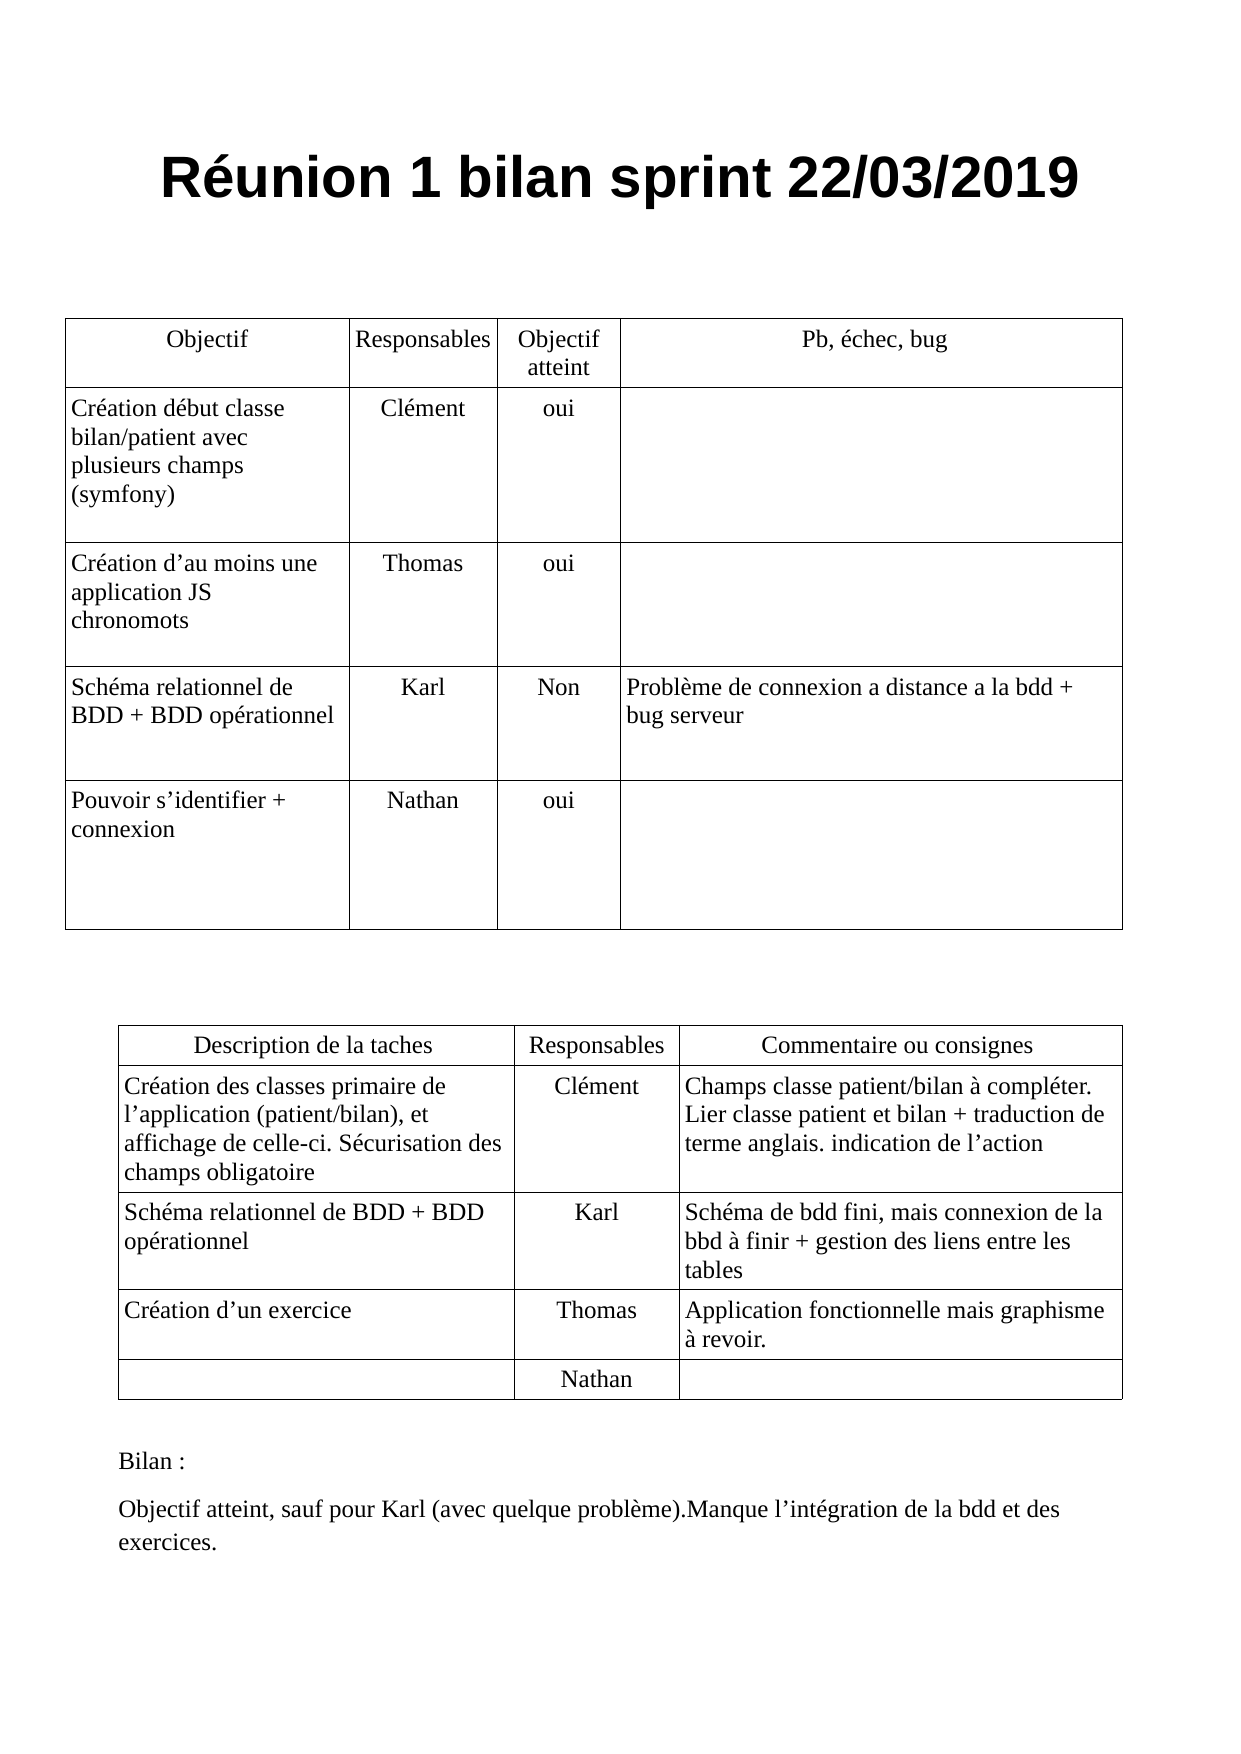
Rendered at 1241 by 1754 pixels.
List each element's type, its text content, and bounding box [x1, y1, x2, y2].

table_header Objectif [66, 319, 349, 387]
table_cell Karl [515, 1193, 679, 1289]
table_cell Création des classes primaire de l’application (patient/bilan), et affichage de celle-ci. Sécurisation des champs obligatoire [119, 1066, 514, 1192]
table_cell [621, 388, 1122, 542]
table_cell oui [498, 543, 620, 666]
table_cell Nathan [350, 781, 497, 929]
table_cell Thomas [350, 543, 497, 666]
table_cell Karl [350, 667, 497, 779]
table_cell oui [498, 388, 620, 542]
table_cell [621, 781, 1122, 929]
table_cell Schéma relationnel de BDD + BDD opérationnel [119, 1193, 514, 1289]
table_cell Création début classe bilan/patient avec plusieurs champs (symfony) [66, 388, 349, 542]
title Réunion 1 bilan sprint 22/03/2019 [118, 143, 1122, 210]
table_cell [621, 543, 1122, 666]
text Objectif atteint, sauf pour Karl (avec quelque problème).Manque l’intégration de la bdd et des exercices. [118, 1494, 1122, 1556]
table_cell [680, 1360, 1122, 1399]
table_cell oui [498, 781, 620, 929]
table_header Commentaire ou consignes [680, 1026, 1122, 1065]
table_cell Non [498, 667, 620, 779]
table_header Responsables [515, 1026, 679, 1065]
table_cell Application fonctionnelle mais graphisme à revoir. [680, 1290, 1122, 1358]
table_header Objectif atteint [498, 319, 620, 387]
table_header Description de la taches [119, 1026, 514, 1065]
table_cell Thomas [515, 1290, 679, 1358]
table_cell Nathan [515, 1360, 679, 1399]
table_cell Pouvoir s’identifier + connexion [66, 781, 349, 929]
table_cell Création d’un exercice [119, 1290, 514, 1358]
table_cell Champs classe patient/bilan à compléter. Lier classe patient et bilan + traduction de terme anglais. indication de l’action [680, 1066, 1122, 1192]
table_cell Clément [515, 1066, 679, 1192]
table_cell Schéma relationnel de BDD + BDD opérationnel [66, 667, 349, 779]
table_cell Clément [350, 388, 497, 542]
table_cell Schéma de bdd fini, mais connexion de la bbd à finir + gestion des liens entre les tables [680, 1193, 1122, 1289]
table_header Pb, échec, bug [621, 319, 1122, 387]
table_cell Problème de connexion a distance a la bdd + bug serveur [621, 667, 1122, 779]
table_cell Création d’au moins une application JS chronomots [66, 543, 349, 666]
table_cell [119, 1360, 514, 1399]
table_header Responsables [350, 319, 497, 387]
text Bilan : [118, 1446, 1122, 1475]
